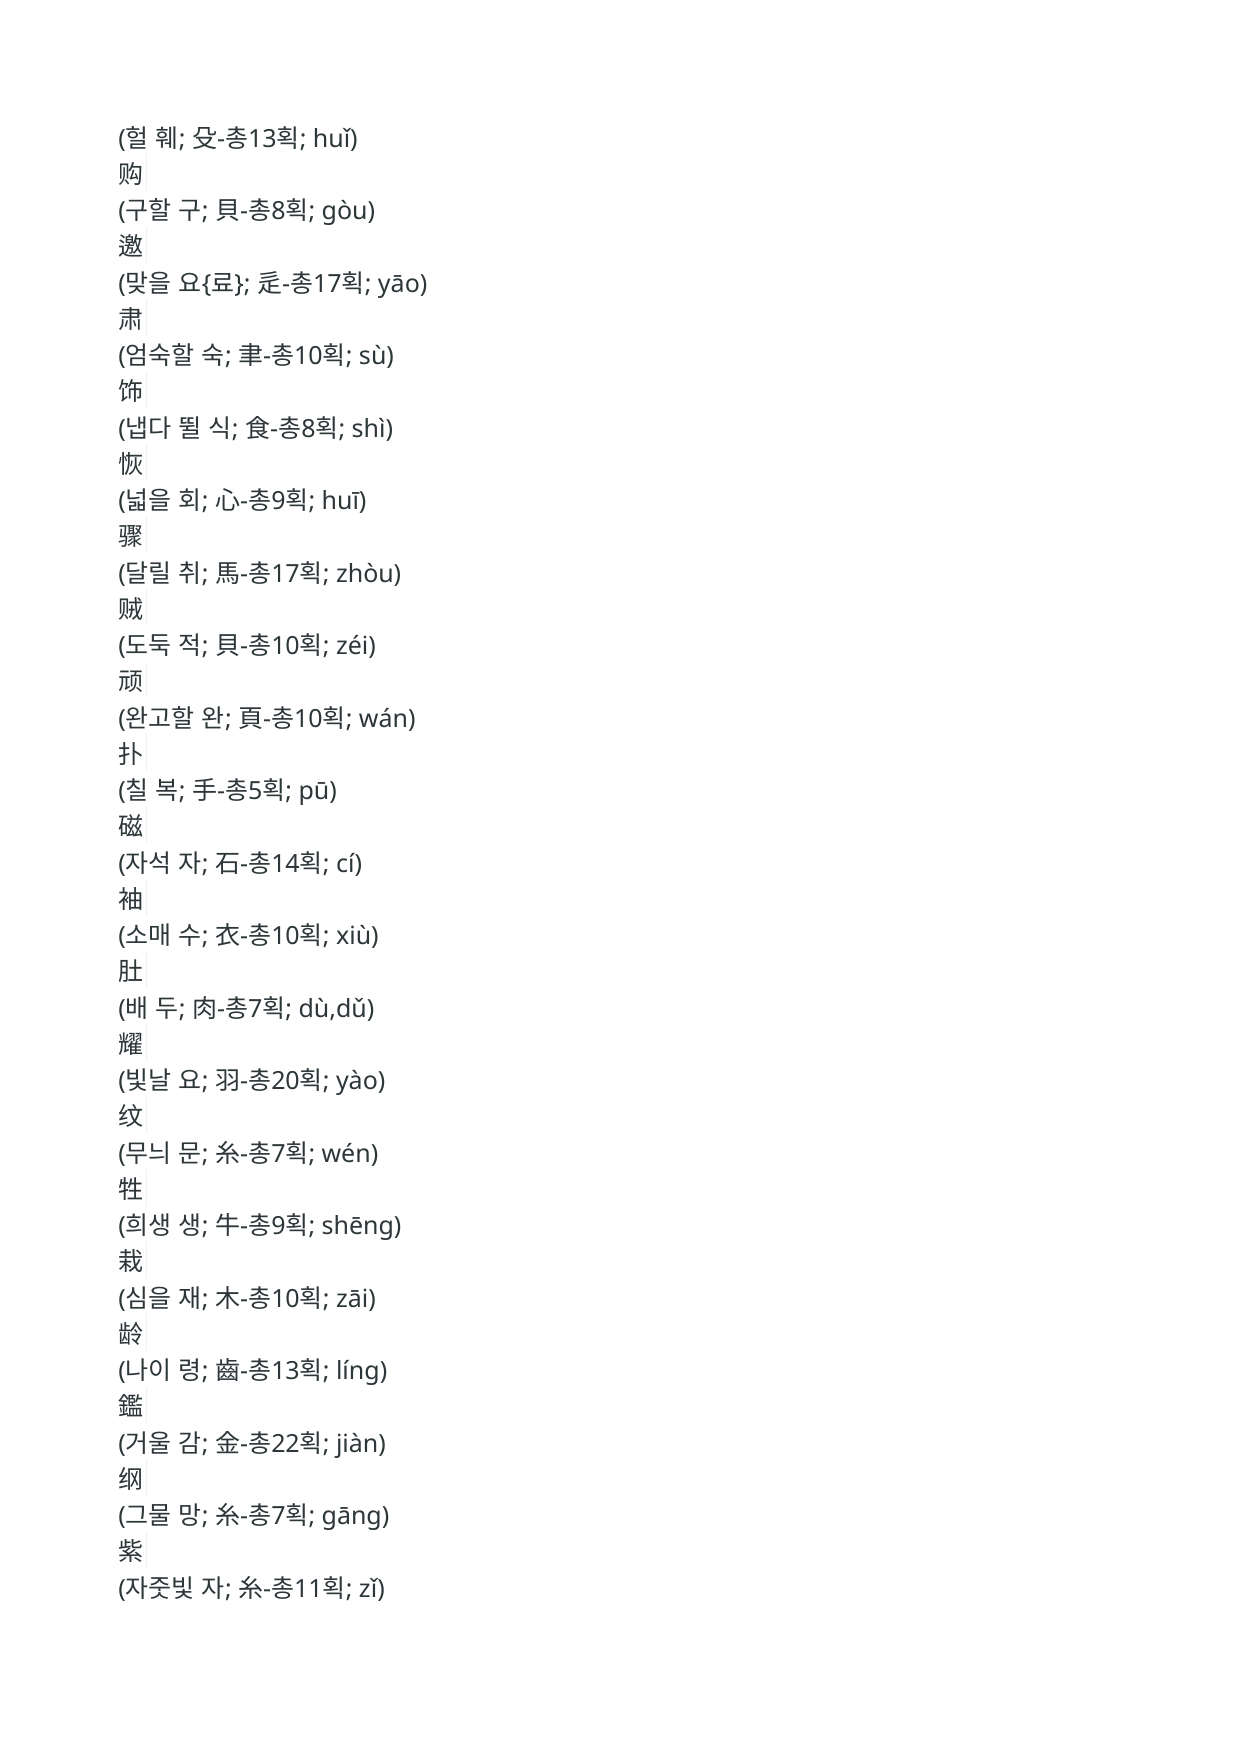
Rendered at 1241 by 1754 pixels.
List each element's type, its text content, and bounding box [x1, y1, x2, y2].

text 骤 [118, 517, 146, 553]
text 购 [118, 154, 146, 191]
text 袖 [118, 879, 146, 916]
text 肚 [118, 952, 146, 988]
text (거울 감; ⾦-총22획; jiàn) [118, 1423, 1122, 1459]
text 栽 [118, 1242, 146, 1278]
text (헐 훼; ⽎-총13획; huǐ) [118, 118, 1122, 154]
text (배 두; ⾁-총7획; dù,dǔ) [118, 988, 1122, 1024]
text [147, 1314, 1122, 1351]
text (냅다 뛸 식; ⾷-총8획; shì) [118, 408, 1122, 444]
text [147, 807, 1122, 843]
text [147, 1242, 1122, 1278]
text [147, 1169, 1122, 1206]
text 邀 [118, 227, 146, 263]
text 贼 [118, 589, 146, 626]
text [147, 372, 1122, 408]
text 纲 [118, 1459, 146, 1496]
text (자석 자; ⽯-총14획; cí) [118, 843, 1122, 879]
text [147, 1097, 1122, 1133]
text [147, 662, 1122, 698]
text [147, 517, 1122, 553]
text 牲 [118, 1169, 146, 1206]
text (칠 복; ⼿-총5획; pū) [118, 771, 1122, 807]
text 耀 [118, 1024, 146, 1061]
text [147, 444, 1122, 481]
text [147, 734, 1122, 771]
text (나이 령; ⿒-총13획; líng) [118, 1351, 1122, 1387]
text 纹 [118, 1097, 146, 1133]
text 顽 [118, 662, 146, 698]
text 磁 [118, 807, 146, 843]
text (도둑 적; ⾙-총10획; zéi) [118, 626, 1122, 662]
text 紫 [118, 1532, 146, 1568]
text (소매 수; ⾐-총10획; xiù) [118, 916, 1122, 952]
text (자줏빛 자; ⽷-총11획; zǐ) [118, 1568, 1122, 1604]
text [147, 589, 1122, 626]
text (무늬 문; ⽷-총7획; wén) [118, 1133, 1122, 1169]
text [147, 879, 1122, 916]
text [147, 154, 1122, 191]
text (달릴 취; ⾺-총17획; zhòu) [118, 553, 1122, 589]
text 龄 [118, 1314, 146, 1351]
text [147, 1532, 1122, 1568]
text [147, 952, 1122, 988]
text (빛날 요; ⽻-총20획; yào) [118, 1061, 1122, 1097]
text (심을 재; ⽊-총10획; zāi) [118, 1278, 1122, 1314]
text (희생 생; ⽜-총9획; shēng) [118, 1206, 1122, 1242]
text (구할 구; ⾙-총8획; gòu) [118, 191, 1122, 227]
text [147, 1024, 1122, 1061]
text (맞을 요{료}; ⾡-총17획; yāo) [118, 263, 1122, 299]
text (그물 망; ⽷-총7획; gāng) [118, 1496, 1122, 1532]
text [147, 299, 1122, 336]
text [147, 1459, 1122, 1496]
text 肃 [118, 299, 146, 336]
text 饰 [118, 372, 146, 408]
text (넓을 회; ⼼-총9획; huī) [118, 481, 1122, 517]
text 恢 [118, 444, 146, 481]
text 扑 [118, 734, 146, 771]
text (엄숙할 숙; ⾀-총10획; sù) [118, 336, 1122, 372]
text [147, 1387, 1122, 1423]
text [147, 227, 1122, 263]
text (완고할 완; ⾴-총10획; wán) [118, 698, 1122, 734]
text 鑑 [118, 1387, 146, 1423]
